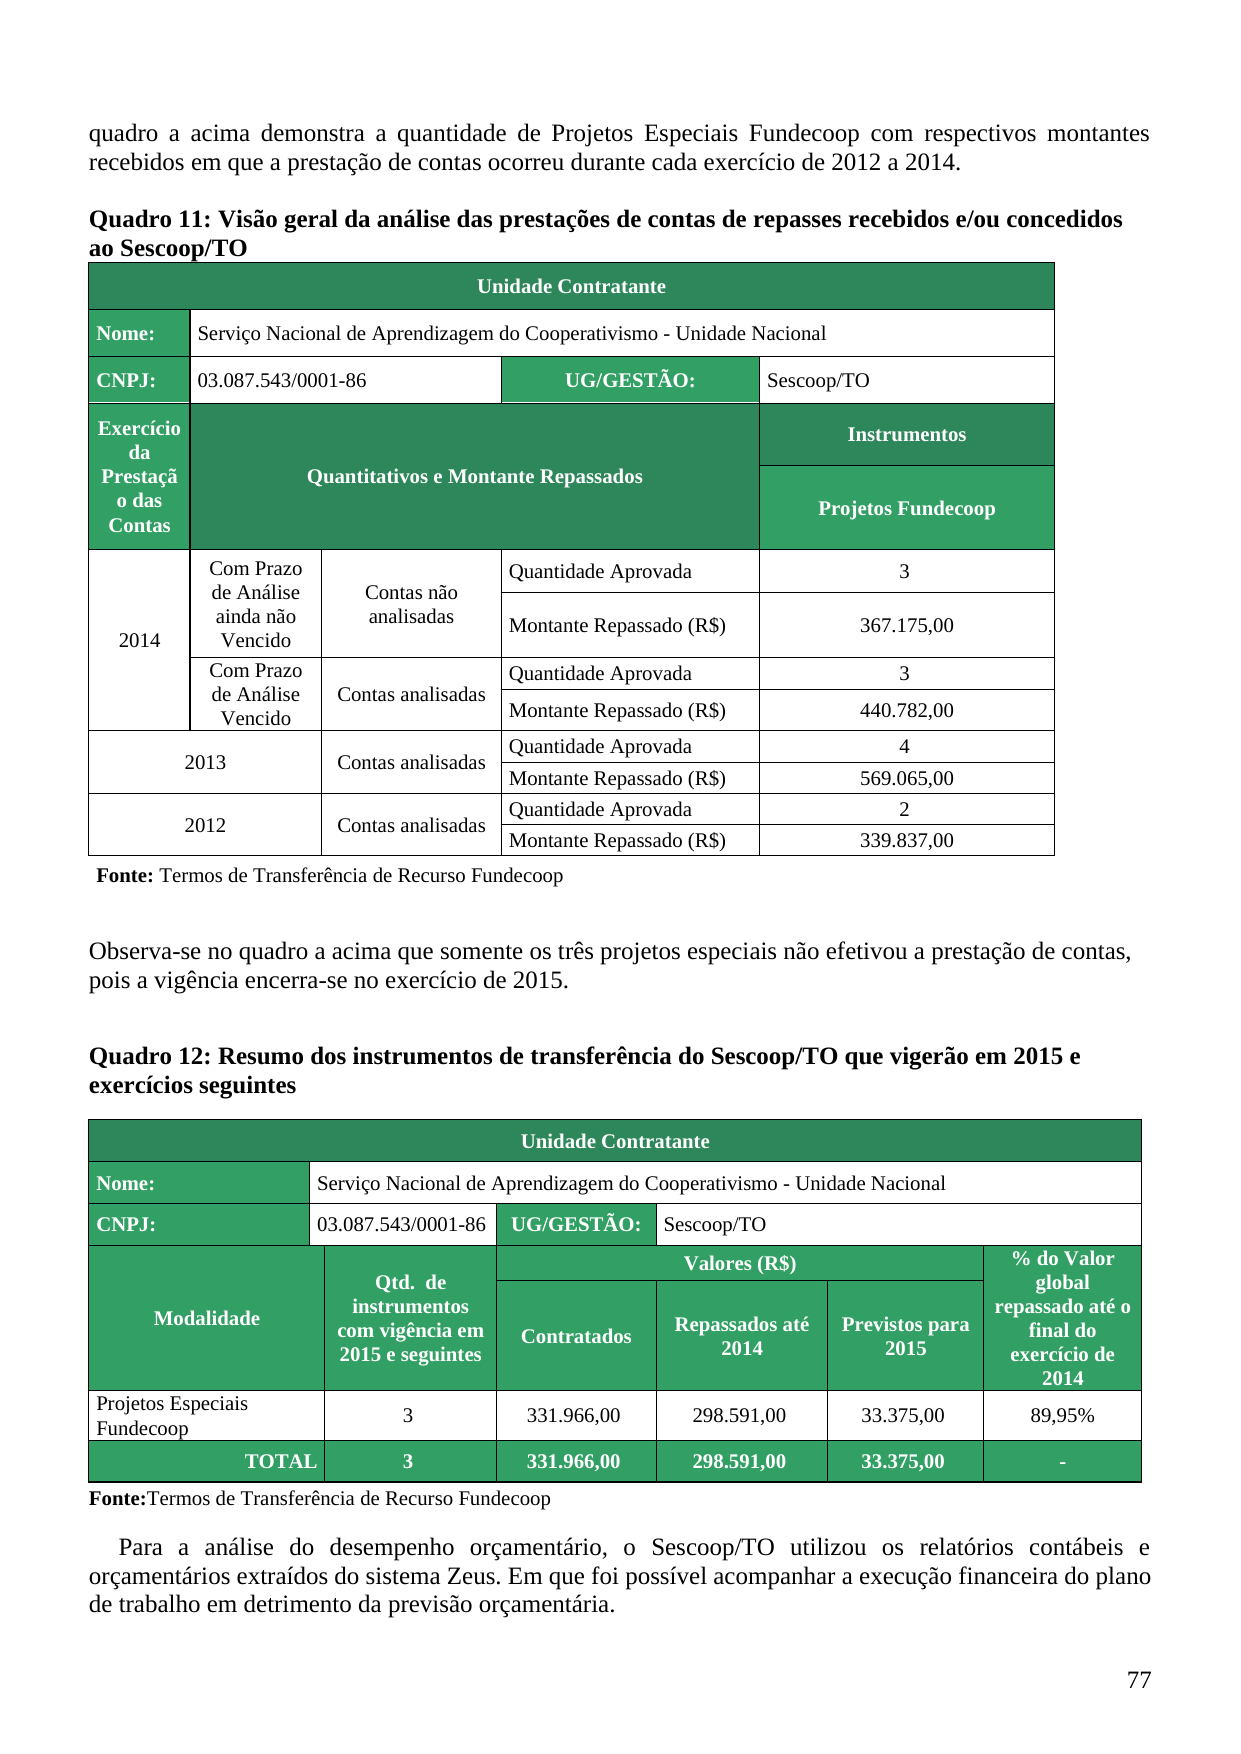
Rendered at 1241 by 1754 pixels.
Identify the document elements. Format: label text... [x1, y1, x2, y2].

table_cell CNPJ: [89, 357, 189, 402]
table_cell Nome: [89, 1162, 309, 1203]
table_cell CNPJ: [89, 1204, 309, 1245]
table_cell Valores (R$) [497, 1246, 983, 1280]
table_cell 03.087.543/0001-86 [310, 1204, 496, 1245]
table_cell Contratados [497, 1281, 656, 1390]
table_cell Serviço Nacional de Aprendizagem do Cooperativismo - Unidade Nacional [310, 1162, 1141, 1203]
table_cell Com Prazo de Análise ainda não Vencido [191, 550, 321, 657]
text Quadro 11: Visão geral da análise das prestações de contas de repasses recebidos e/ou concedidos ao Sescoop/TO [89, 204, 1152, 262]
table_cell Qtd. de instrumentos com vigência em 2015 e seguintes [325, 1246, 496, 1390]
table_cell Montante Repassado (R$) [502, 593, 759, 657]
table_cell 569.065,00 [760, 763, 1054, 793]
table_cell Com Prazo de Análise Vencido [191, 658, 321, 730]
table_cell 2014 [89, 550, 189, 730]
table_cell Sescoop/TO [657, 1204, 1141, 1245]
table_header Unidade Contratante [89, 1120, 1141, 1161]
table_cell Modalidade [89, 1246, 324, 1390]
table_cell 33.375,00 [828, 1441, 983, 1481]
table_cell 298.591,00 [657, 1391, 827, 1439]
table_cell Projetos Especiais Fundecoop [89, 1391, 324, 1439]
table_cell TOTAL [89, 1441, 324, 1481]
table_cell % do Valor global repassado até o final do exercício de 2014 [984, 1246, 1141, 1390]
table_cell Fonte: Termos de Transferência de Recurso Fundecoop [89, 856, 1054, 887]
table_cell UG/GESTÃO: [497, 1204, 656, 1245]
table_cell Contas não analisadas [322, 550, 501, 657]
table_cell 3 [760, 550, 1054, 592]
table_cell Projetos Fundecoop [760, 466, 1054, 549]
table_cell 440.782,00 [760, 690, 1054, 730]
table_cell Exercício da Prestação das Contas [89, 404, 189, 549]
table_cell Contas analisadas [322, 658, 501, 730]
table_cell 331.966,00 [497, 1391, 656, 1439]
table_cell Previstos para 2015 [828, 1281, 983, 1390]
table_cell 4 [760, 731, 1054, 762]
table_cell 3 [325, 1391, 496, 1439]
text Para a análise do desempenho orçamentário, o Sescoop/TO utilizou os relatórios contábeis e orçamentários extraídos do sistema Zeus. Em que foi possível acompanhar a execução financeira do plano de trabalho em detrimento da previsão orçamentária. [89, 1532, 1152, 1618]
table_cell 2012 [89, 794, 321, 855]
table_cell UG/GESTÃO: [502, 357, 759, 402]
text Fonte:Termos de Transferência de Recurso Fundecoop [89, 1482, 1152, 1511]
table_cell Montante Repassado (R$) [502, 763, 759, 793]
table_cell Quantidade Aprovada [502, 794, 759, 824]
table_cell 2 [760, 794, 1054, 824]
text quadro a acima demonstra a quantidade de Projetos Especiais Fundecoop com respectivos montantes recebidos em que a prestação de contas ocorreu durante cada exercício de 2012 a 2014. [89, 118, 1152, 176]
text Quadro 12: Resumo dos instrumentos de transferência do Sescoop/TO que vigerão em 2015 e exercícios seguintes [89, 1041, 1152, 1098]
table_cell Montante Repassado (R$) [502, 690, 759, 730]
table_cell 298.591,00 [657, 1441, 827, 1481]
table_cell Contas analisadas [322, 794, 501, 855]
table_cell 03.087.543/0001-86 [191, 357, 501, 402]
table_cell Quantidade Aprovada [502, 658, 759, 688]
table_cell Serviço Nacional de Aprendizagem do Cooperativismo - Unidade Nacional [191, 310, 1054, 356]
table_cell Quantidade Aprovada [502, 731, 759, 762]
table_cell Sescoop/TO [760, 357, 1054, 402]
table_cell Quantidade Aprovada [502, 550, 759, 592]
table_cell 331.966,00 [497, 1441, 656, 1481]
table_header Unidade Contratante [89, 263, 1054, 309]
table_cell 33.375,00 [828, 1391, 983, 1439]
table_cell Montante Repassado (R$) [502, 825, 759, 855]
text Observa-se no quadro a acima que somente os três projetos especiais não efetivou a prestação de contas, pois a vigência encerra-se no exercício de 2015. [89, 936, 1152, 994]
table_cell 367.175,00 [760, 593, 1054, 657]
table_cell 2013 [89, 731, 321, 793]
table_cell 89,95% [984, 1391, 1141, 1439]
table_cell Contas analisadas [322, 731, 501, 793]
table_cell 339.837,00 [760, 825, 1054, 855]
table_cell Quantitativos e Montante Repassados [191, 404, 759, 549]
table_cell 3 [760, 658, 1054, 688]
table_cell Repassados até 2014 [657, 1281, 827, 1390]
table_cell 3 [325, 1441, 496, 1481]
table_cell Nome: [89, 310, 189, 356]
table_cell Instrumentos [760, 404, 1054, 465]
table_cell - [984, 1441, 1141, 1481]
